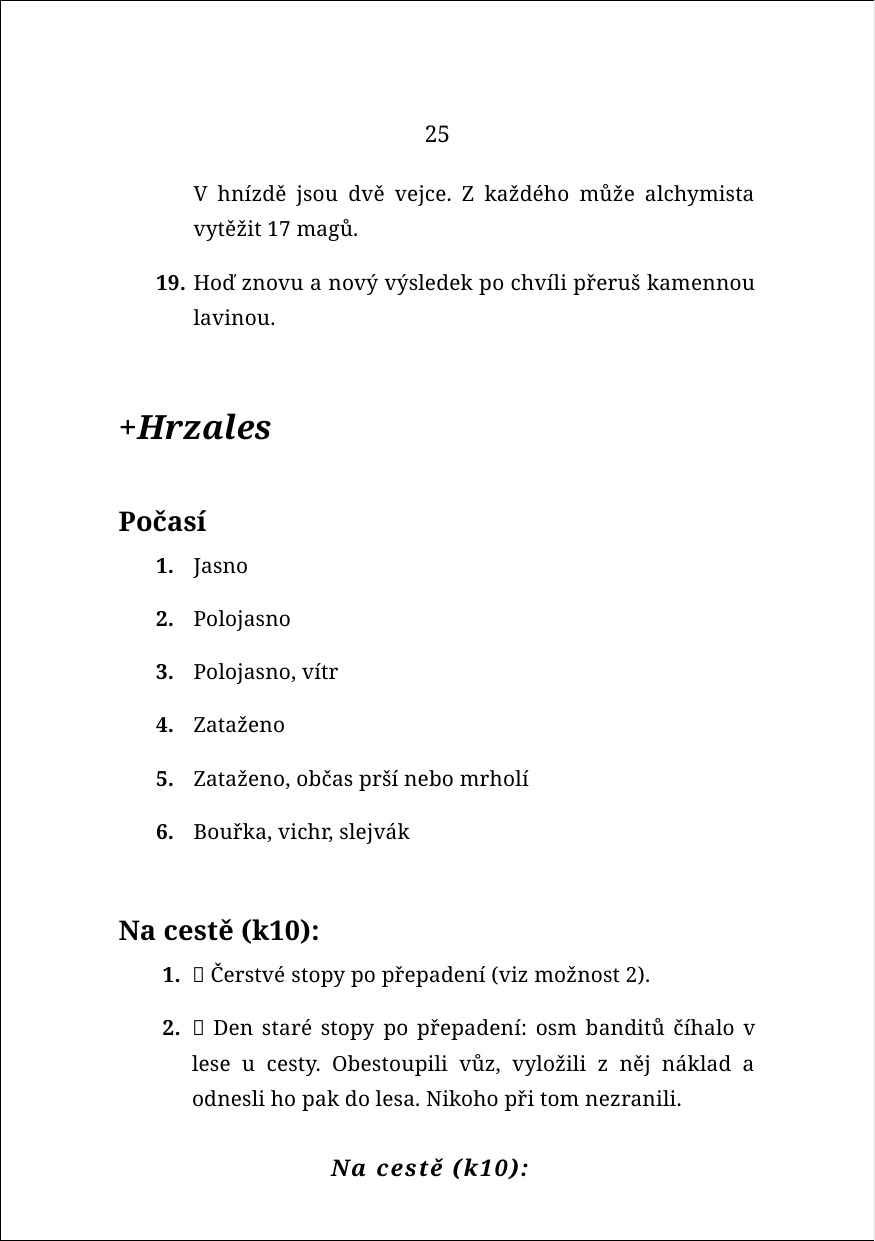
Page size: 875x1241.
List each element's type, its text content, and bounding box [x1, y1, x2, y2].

subtitle Počasí [118, 502, 756, 539]
list Zataženo, občas prší nebo mrholí [156, 764, 756, 792]
list Zataženo [156, 711, 756, 739]
list Polojasno, vítr [156, 657, 756, 686]
subtitle Na cestě (k10): [118, 912, 756, 948]
list 👣 Den staré stopy po přepadení: osm banditů číhalo v lese u cesty. Obestoupili vůz, vyložili z něj náklad a odnesli ho pak do lesa. Nikoho při tom nezranili. [162, 1013, 756, 1113]
list Polojasno [156, 604, 756, 633]
list V hnízdě jsou dvě vejce. Z každého může alchymista vytěžit 17 magů. [156, 179, 756, 243]
subtitle +Hrzales [118, 404, 756, 449]
list 👣 Čerstvé stopy po přepadení (viz možnost 2). [162, 960, 756, 989]
list Hoď znovu a nový výsledek po chvíli přeruš kamennou lavinou. [156, 268, 756, 332]
list Bouřka, vichr, slejvák [156, 817, 756, 846]
list Jasno [156, 551, 756, 579]
